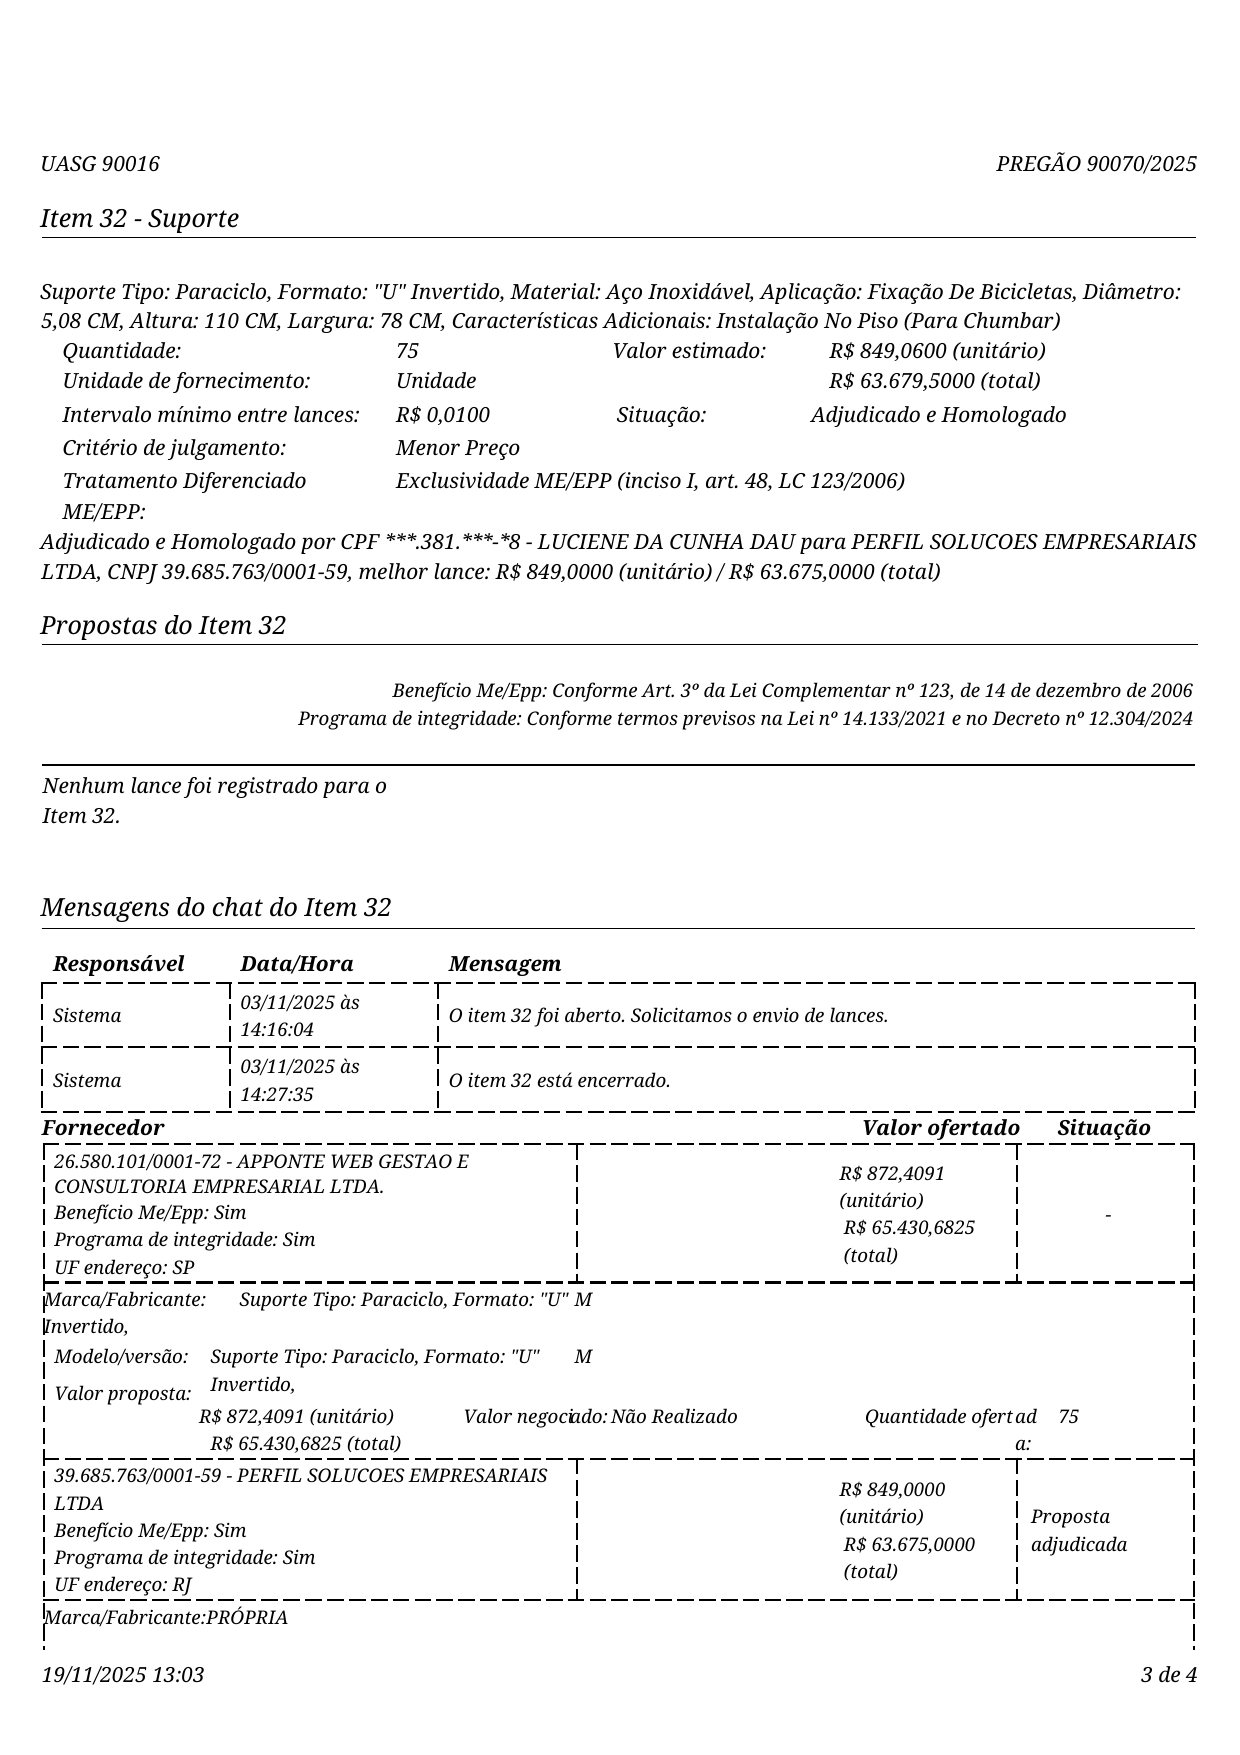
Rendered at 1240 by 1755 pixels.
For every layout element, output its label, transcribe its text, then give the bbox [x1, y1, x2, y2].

table_cell O item 32 está encerrado. [438, 1046, 1194, 1111]
text Fornecedor Valor ofertado Situação [42, 1113, 1200, 1141]
table_header Quantidade: [63, 336, 396, 367]
table_header [1017, 1143, 1101, 1281]
table_cell Intervalo mínimo entre lances: [63, 400, 396, 433]
table_cell 39.685.763/0001-59 - PERFIL SOLUCOES EMPRESARIAIS LTDA Benefício Me/Epp: Sim Programa de integridade: Sim UF endereço: RJ [44, 1458, 577, 1599]
table_header - [1101, 1143, 1194, 1281]
table_cell Data/Hora [230, 929, 438, 982]
text Item 32 - Suporte [40, 201, 1200, 235]
table_cell Proposta adjudicada [1017, 1458, 1194, 1599]
table_cell [839, 1281, 1017, 1341]
table_cell 75 [1048, 1398, 1101, 1458]
table_cell R$ 849,0000 (unitário) R$ 63.675,0000 (total) [839, 1458, 1017, 1599]
table_cell Marca/Fabricante: PRÓPRIA [44, 1599, 577, 1650]
table_header R$ 872,4091 (unitário) R$ 65.430,6825 (total) [839, 1143, 1017, 1281]
table_cell Exclusividade ME/EPP (inciso I, art. 48, LC 123/2006) [396, 467, 1069, 527]
table_cell Tratamento Diferenciado ME/EPP: [63, 467, 396, 527]
table_cell Unidade R$ 63.679,5000 (total) [396, 367, 1069, 400]
text Benefício Me/Epp: Conforme Art. 3º da Lei Complementar nº 123, de 14 de dezembro de 2006 [42, 677, 1195, 703]
text Adjudicado e Homologado por CPF ***.381.***-*8 - LUCIENE DA CUNHA DAU para PERFIL SOLUCOES EMPRESARIAIS LTDA, CNPJ 39.685.763/0001-59, melhor lance: R$ 849,0000 (unitário) / R$ 63.675,0000 (total) [40, 527, 1200, 585]
table_cell Marca/Fabricante: Suporte Tipo: Paraciclo, Formato: "U" Invertido, [44, 1281, 577, 1341]
table_cell [1101, 1398, 1194, 1458]
table_cell [577, 1599, 839, 1650]
table_cell Menor Preço [396, 433, 1069, 467]
table_cell ado: Não Realizado [577, 1398, 839, 1458]
table_header Nenhum lance foi registrado para o Item 32. Mensagens do chat do Item 32 [42, 766, 438, 928]
table_cell 03/11/2025 às 14:16:04 [230, 982, 438, 1046]
table_cell M [577, 1341, 839, 1398]
table_cell [1017, 1341, 1101, 1398]
table_cell R$ 0,0100 Situação: Adjudicado e Homologado [396, 400, 1069, 433]
table_header [438, 766, 1194, 928]
table_cell ada: [1017, 1398, 1048, 1458]
text UASG 90016 PREGÃO 90070/2025 [40, 149, 1200, 178]
table_cell R$ 872,4091 (unitário) Valor negoci R$ 65.430,6825 (total) [199, 1398, 577, 1458]
table_cell Quantidade ofert [839, 1398, 1017, 1458]
table_header 75 Valor estimado: R$ 849,0600 (unitário) [396, 336, 1069, 367]
table_cell Critério de julgamento: [63, 433, 396, 467]
table_cell Sistema [42, 1046, 230, 1111]
table_cell M [577, 1281, 839, 1341]
table_cell Suporte Tipo: Paraciclo, Formato: "U" Invertido, [199, 1341, 577, 1398]
table_cell [1101, 1281, 1194, 1341]
table_cell [839, 1341, 1017, 1398]
table_cell Mensagem [438, 929, 1194, 982]
table_header 26.580.101/0001-72 - APPONTE WEB GESTAO E CONSULTORIA EMPRESARIAL LTDA. Benefício Me/Epp: Sim Programa de integridade: Sim UF endereço: SP [44, 1143, 577, 1281]
text Programa de integridade: Conforme termos previsos na Lei nº 14.133/2021 e no Decreto nº 12.304/2024 [42, 705, 1195, 731]
table_cell [577, 1458, 839, 1599]
table_cell Sistema [42, 982, 230, 1046]
table_cell Unidade de fornecimento: [63, 367, 396, 400]
table_cell 03/11/2025 às 14:27:35 [230, 1046, 438, 1111]
table_cell O item 32 foi aberto. Solicitamos o envio de lances. [438, 982, 1194, 1046]
text Propostas do Item 32 [40, 608, 1200, 642]
table_cell [1017, 1281, 1101, 1341]
table_cell Modelo/versão: Valor proposta: [44, 1341, 199, 1458]
text Suporte Tipo: Paraciclo, Formato: "U" Invertido, Material: Aço Inoxidável, Aplicação: Fixação De Bicicletas, Diâmetro: 5,08 CM, Altura: 110 CM, Largura: 78 CM, Características Adicionais: Instalação No Piso (Para Chumbar) [40, 277, 1200, 335]
table_cell Responsável [42, 929, 230, 982]
table_cell [839, 1599, 1194, 1650]
table_header [577, 1143, 839, 1281]
table_cell [1101, 1341, 1194, 1398]
